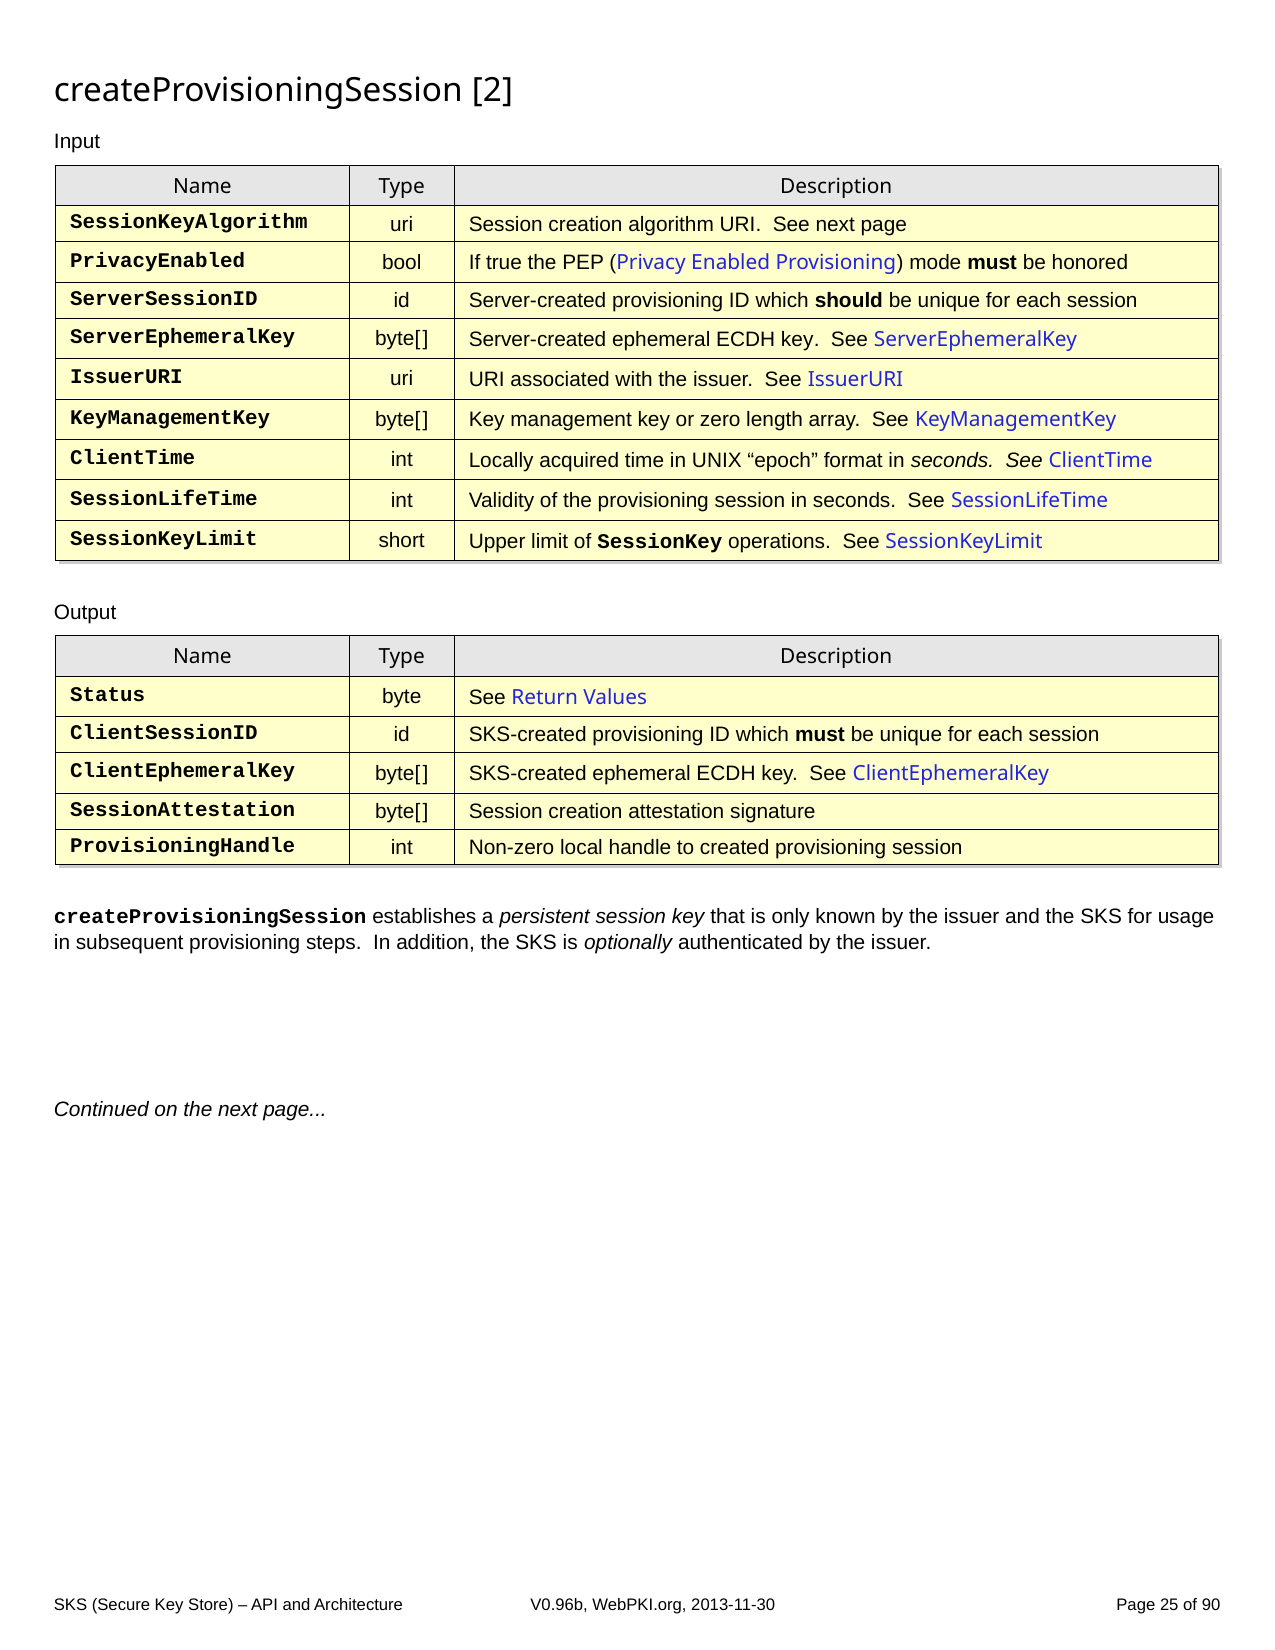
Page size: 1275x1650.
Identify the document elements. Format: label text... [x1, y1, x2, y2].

table_header Description [455, 636, 1218, 676]
table_cell Upper limit of SessionKey operations. See SessionKeyLimit [455, 521, 1218, 560]
table_cell uri [350, 206, 454, 241]
table_cell Non-zero local handle to created provisioning session [455, 830, 1218, 864]
table_cell ServerEphemeralKey [56, 319, 349, 358]
table_cell ClientTime [56, 440, 349, 479]
table_cell byte [350, 677, 454, 716]
table_header Type [350, 636, 454, 676]
table_cell Server-created ephemeral ECDH key. See ServerEphemeralKey [455, 319, 1218, 358]
table_cell SKS-created ephemeral ECDH key. See ClientEphemeralKey [455, 753, 1218, 792]
text Output [54, 599, 1221, 623]
text Input [54, 129, 1221, 153]
table_cell ClientEphemeralKey [56, 753, 349, 792]
table_header Name [56, 636, 349, 676]
table_cell See Return Values [455, 677, 1218, 716]
table_cell Session creation algorithm URI. See next page [455, 206, 1218, 241]
table_cell SessionKeyAlgorithm [56, 206, 349, 241]
text createProvisioningSession establishes a persistent session key that is only known by the issuer and the SKS for usage in subsequent provisioning steps. In addition, the SKS is optionally authenticated by the issuer. [54, 904, 1221, 953]
table_cell byte[ ] [350, 753, 454, 792]
table_cell SessionLifeTime [56, 480, 349, 520]
table_cell byte[ ] [350, 400, 454, 439]
table_cell IssuerURI [56, 359, 349, 398]
table_cell id [350, 717, 454, 752]
table_cell If true the PEP (Privacy Enabled Provisioning) mode must be honored [455, 242, 1218, 282]
table_cell URI associated with the issuer. See IssuerURI [455, 359, 1218, 398]
text Continued on the next page... [54, 1096, 1221, 1120]
table_cell Locally acquired time in UNIX “epoch” format in seconds. See ClientTime [455, 440, 1218, 479]
subtitle createProvisioningSession [2] [54, 66, 1221, 111]
table_header Name [56, 166, 349, 205]
table_cell uri [350, 359, 454, 398]
table_cell Status [56, 677, 349, 716]
table_cell ClientSessionID [56, 717, 349, 752]
table_cell ProvisioningHandle [56, 830, 349, 864]
table_cell int [350, 830, 454, 864]
table_cell SKS-created provisioning ID which must be unique for each session [455, 717, 1218, 752]
table_cell Validity of the provisioning session in seconds. See SessionLifeTime [455, 480, 1218, 520]
table_cell Key management key or zero length array. See KeyManagementKey [455, 400, 1218, 439]
table_cell ServerSessionID [56, 283, 349, 318]
table_cell byte[ ] [350, 794, 454, 828]
table_cell int [350, 480, 454, 520]
table_cell SessionAttestation [56, 794, 349, 828]
table_cell PrivacyEnabled [56, 242, 349, 282]
table_cell KeyManagementKey [56, 400, 349, 439]
table_cell byte[ ] [350, 319, 454, 358]
table_cell bool [350, 242, 454, 282]
table_cell id [350, 283, 454, 318]
table_header Description [455, 166, 1218, 205]
table_cell Session creation attestation signature [455, 794, 1218, 828]
table_cell Server-created provisioning ID which should be unique for each session [455, 283, 1218, 318]
table_header Type [350, 166, 454, 205]
table_cell SessionKeyLimit [56, 521, 349, 560]
table_cell short [350, 521, 454, 560]
table_cell int [350, 440, 454, 479]
